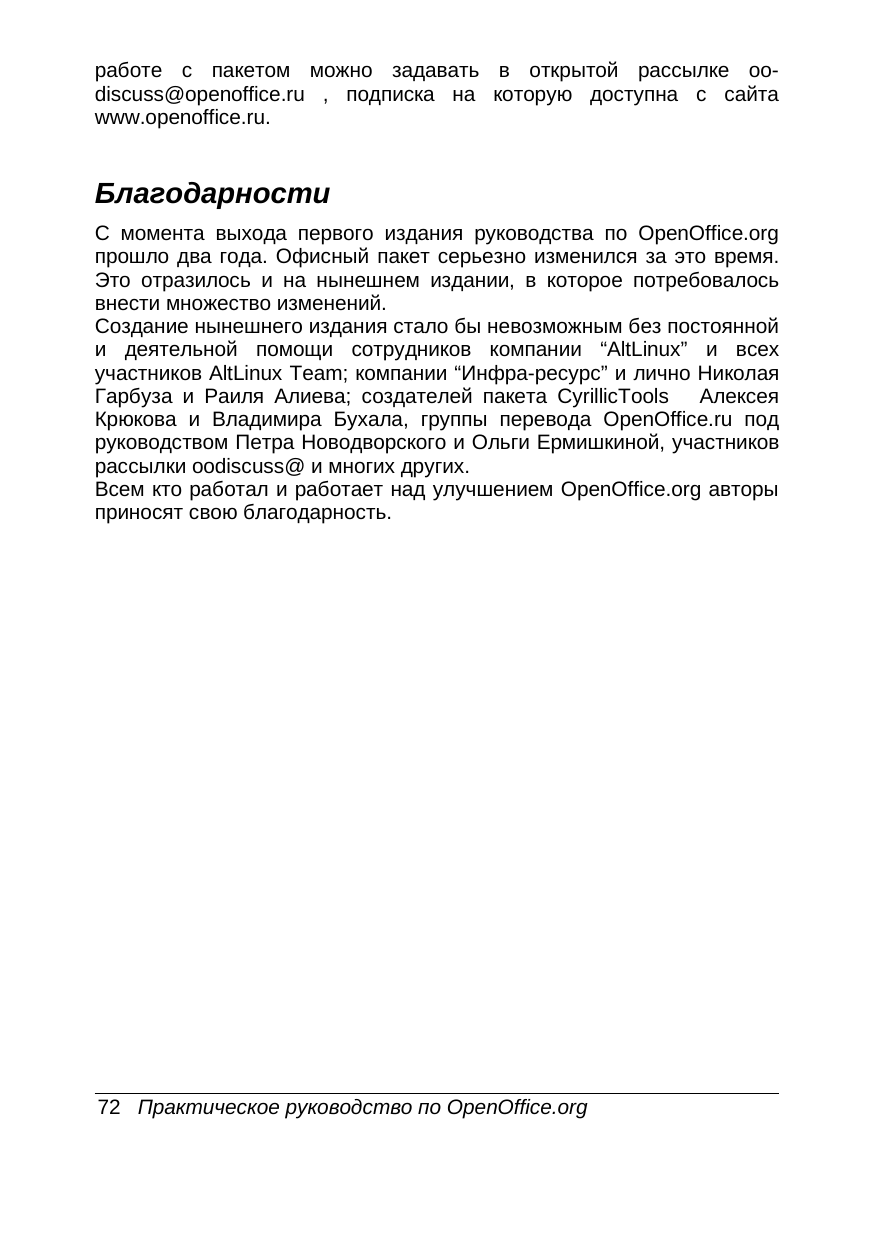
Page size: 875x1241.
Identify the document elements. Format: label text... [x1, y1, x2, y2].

text работе с пакетом можно задавать в открытой рассылке oo-discuss@openoffice.ru , подписка на которую доступна с сайта www.openoffice.ru. [94, 59, 779, 129]
subtitle Благодарности [94, 177, 779, 209]
text С момента выхода первого издания руководства по OpenOffice.org прошло два года. Офисный пакет серьезно изменился за это время. Это отразилось и на нынешнем издании, в которое потребовалось внести множество изменений. [94, 222, 779, 315]
text Всем кто работал и работает над улучшением OpenOffice.org авторы приносят свою благодарность. [94, 477, 779, 524]
text Создание нынешнего издания стало бы невозможным без постоянной и деятельной помощи сотрудников компании “AltLinux” и всех участников AltLinux Team; компании “Инфра-ресурс” и лично Николая Гарбуза и Раиля Алиева; создателей пакета CyrillicTools Алексея Крюкова и Владимира Бухала, группы перевода OpenOffice.ru под руководством Петра Новодворского и Ольги Ермишкиной, участников рассылки oodiscuss@ и многих других. [94, 315, 779, 477]
